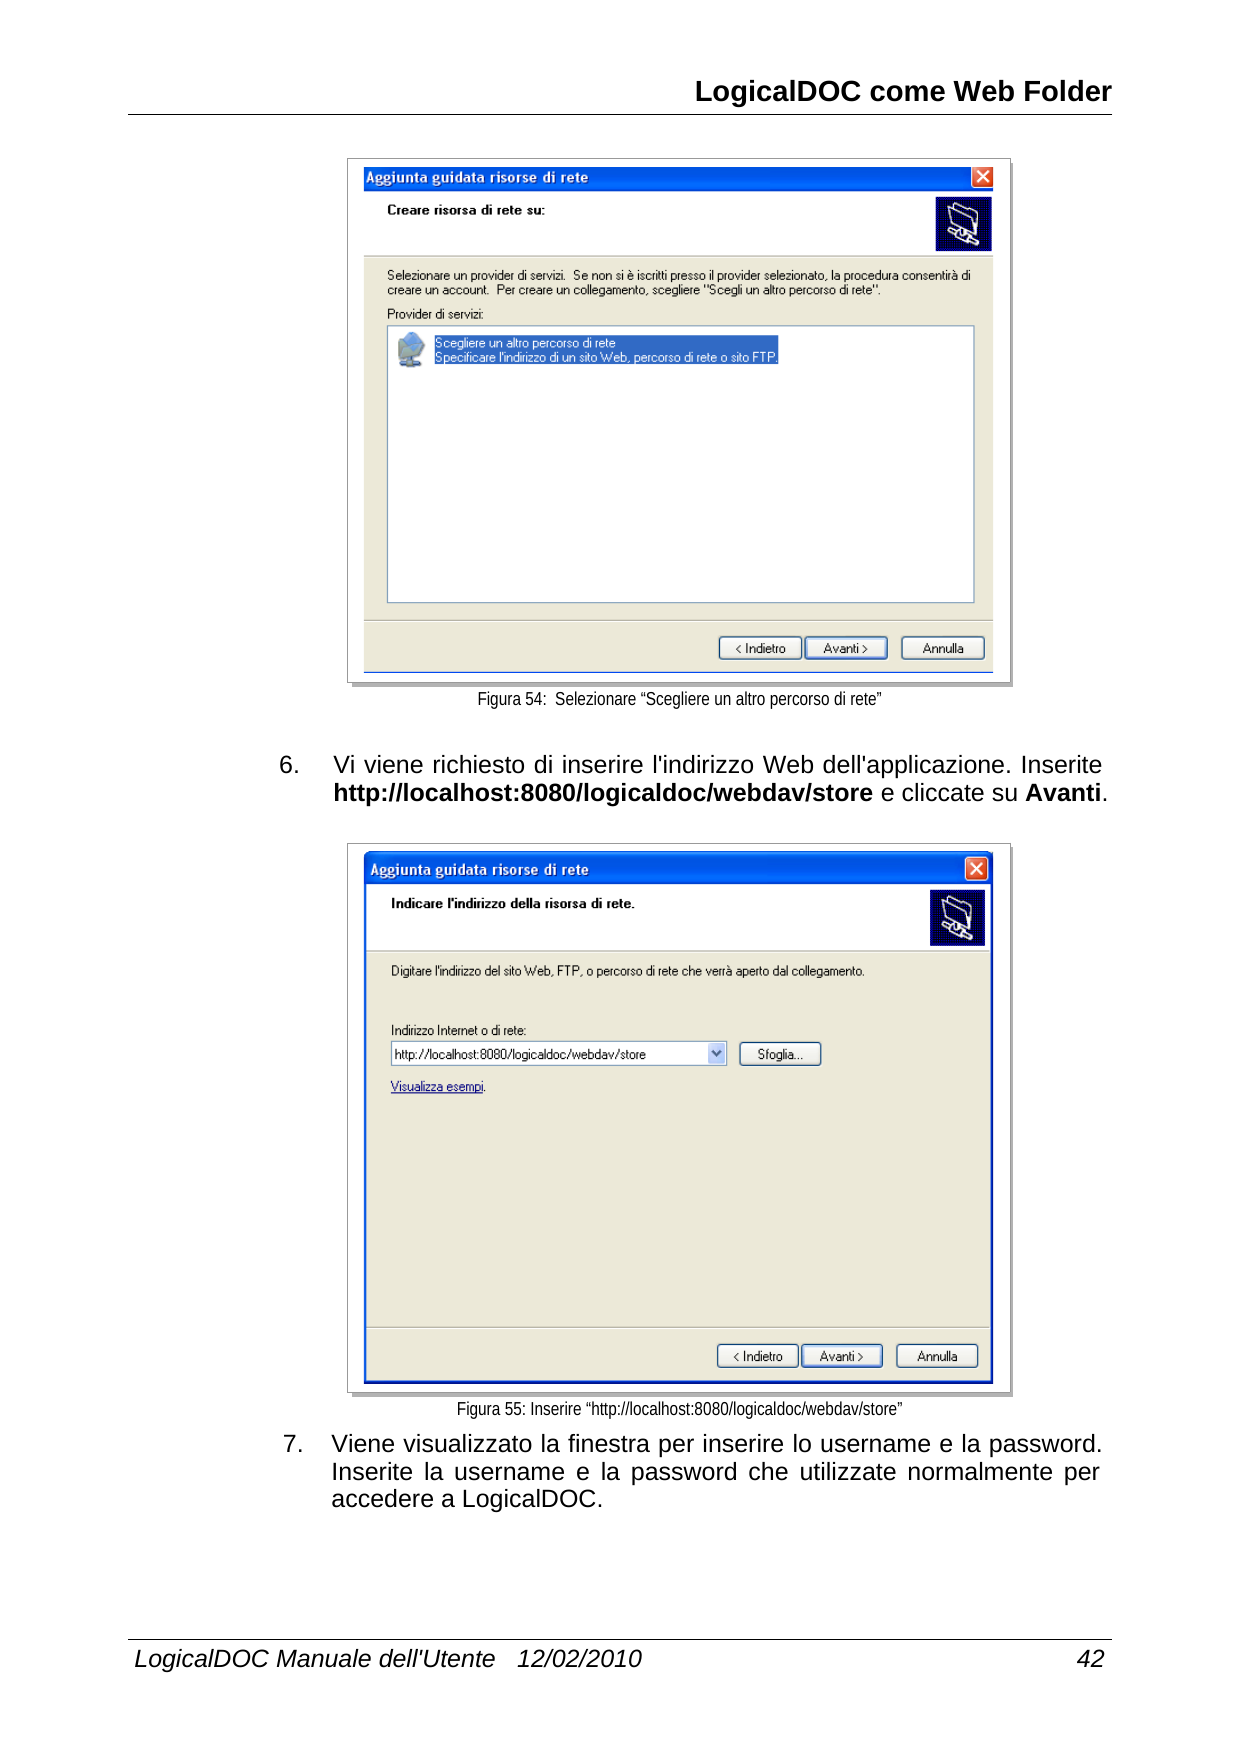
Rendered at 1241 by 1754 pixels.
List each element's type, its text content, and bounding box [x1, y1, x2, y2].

list Vi viene richiesto di inserire l'indirizzo Web dell'applicazione. Inserite http://localhost:8080/logicaldoc/webdav/store e cliccate su Avanti. [244, 751, 1112, 806]
list Viene visualizzato la finestra per inserire lo username e la password. Inserite la username e la password che utilizzate normalmente per accedere a LogicalDOC. [244, 1182, 1112, 1513]
text Figura 54: Selezionare “Scegliere un altro percorso di rete” [347, 683, 1012, 710]
text Figura 55: Inserire “http://localhost:8080/logicaldoc/webdav/store” [347, 1393, 1012, 1420]
picture [363, 167, 994, 673]
